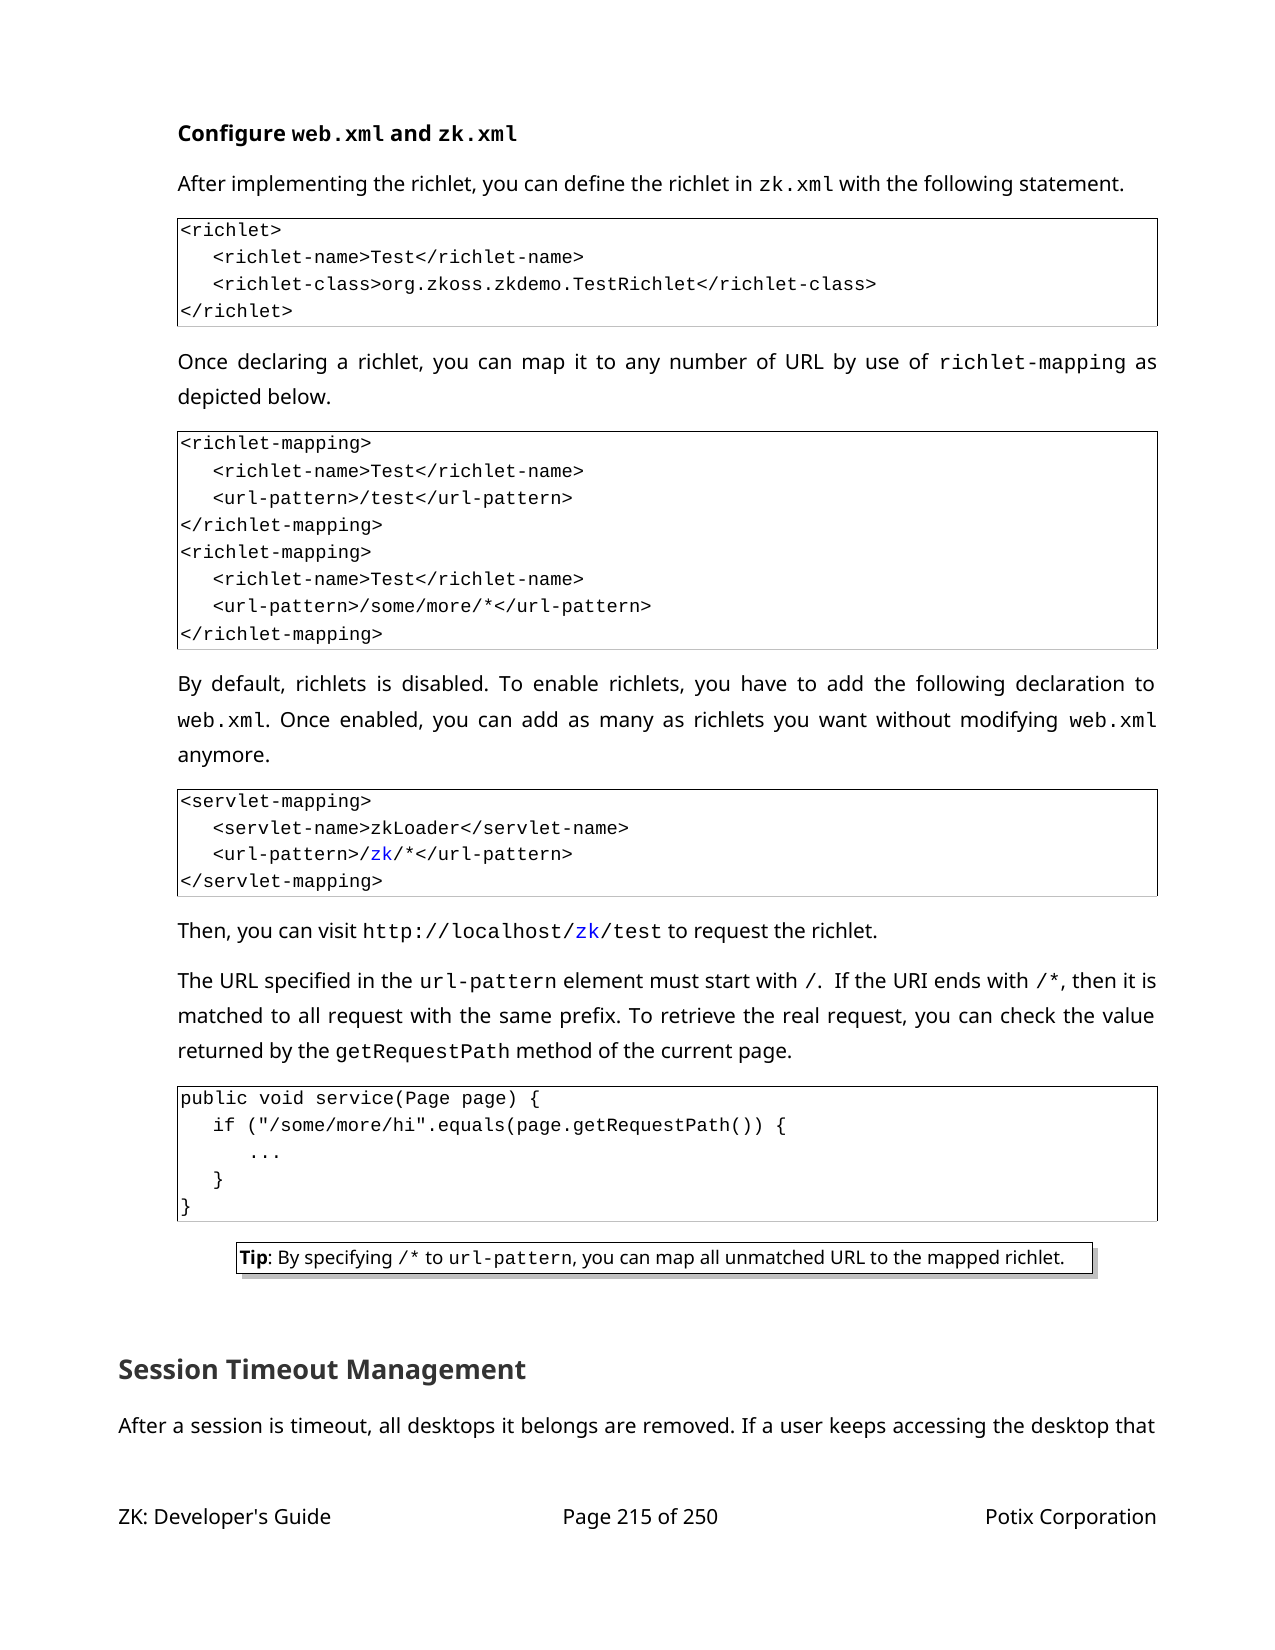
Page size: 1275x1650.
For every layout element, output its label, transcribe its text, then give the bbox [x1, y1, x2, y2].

text </richlet-mapping> [178, 513, 1157, 537]
text } } [178, 1167, 1157, 1221]
text <richlet-name>Test</richlet-name> [178, 567, 1157, 591]
text <richlet-mapping> [178, 432, 1157, 456]
text Tip: By specifying /* to url-pattern, you can map all unmatched URL to the mapped richlet. [237, 1243, 1092, 1273]
subtitle Configure web.xml and zk.xml [177, 118, 1157, 148]
text After a session is timeout, all desktops it belongs are removed. If a user keeps accessing the desktop that [118, 1411, 1157, 1439]
text By default, richlets is disabled. To enable richlets, you have to add the following declaration to web.xml. Once enabled, you can add as many as richlets you want without modifying web.xml anymore. [177, 669, 1157, 768]
text <url-pattern>/test</url-pattern> [178, 486, 1157, 510]
text <servlet-mapping> <servlet-name>zkLoader</servlet-name> <url-pattern>/zk/*</url-pattern> </servlet-mapping> [178, 790, 1157, 896]
text Then, you can visit http://localhost/zk/test to request the richlet. [177, 917, 1157, 945]
text </richlet> [178, 299, 1157, 326]
text <url-pattern>/some/more/*</url-pattern> [178, 594, 1157, 619]
text <richlet> [178, 219, 1157, 242]
text public void service(Page page) { [178, 1087, 1157, 1110]
text <richlet-mapping> [178, 540, 1157, 564]
text Once declaring a richlet, you can map it to any number of URL by use of richlet-mapping as depicted below. [177, 347, 1157, 411]
text if ("/some/more/hi".equals(page.getRequestPath()) { [178, 1113, 1157, 1137]
text <richlet-name>Test</richlet-name> [178, 458, 1157, 483]
text After implementing the richlet, you can define the richlet in zk.xml with the following statement. [177, 169, 1157, 197]
subtitle Session Timeout Management [118, 1350, 1157, 1387]
text ... [178, 1140, 1157, 1164]
text <richlet-name>Test</richlet-name> <richlet-class>org.zkoss.zkdemo.TestRichlet</richlet-class> [178, 245, 1157, 296]
text The URL specified in the url-pattern element must start with /. If the URI ends with /*, then it is matched to all request with the same prefix. To retrieve the real request, you can check the value returned by the getRequestPath method of the current page. [177, 966, 1157, 1065]
text </richlet-mapping> [178, 622, 1157, 649]
